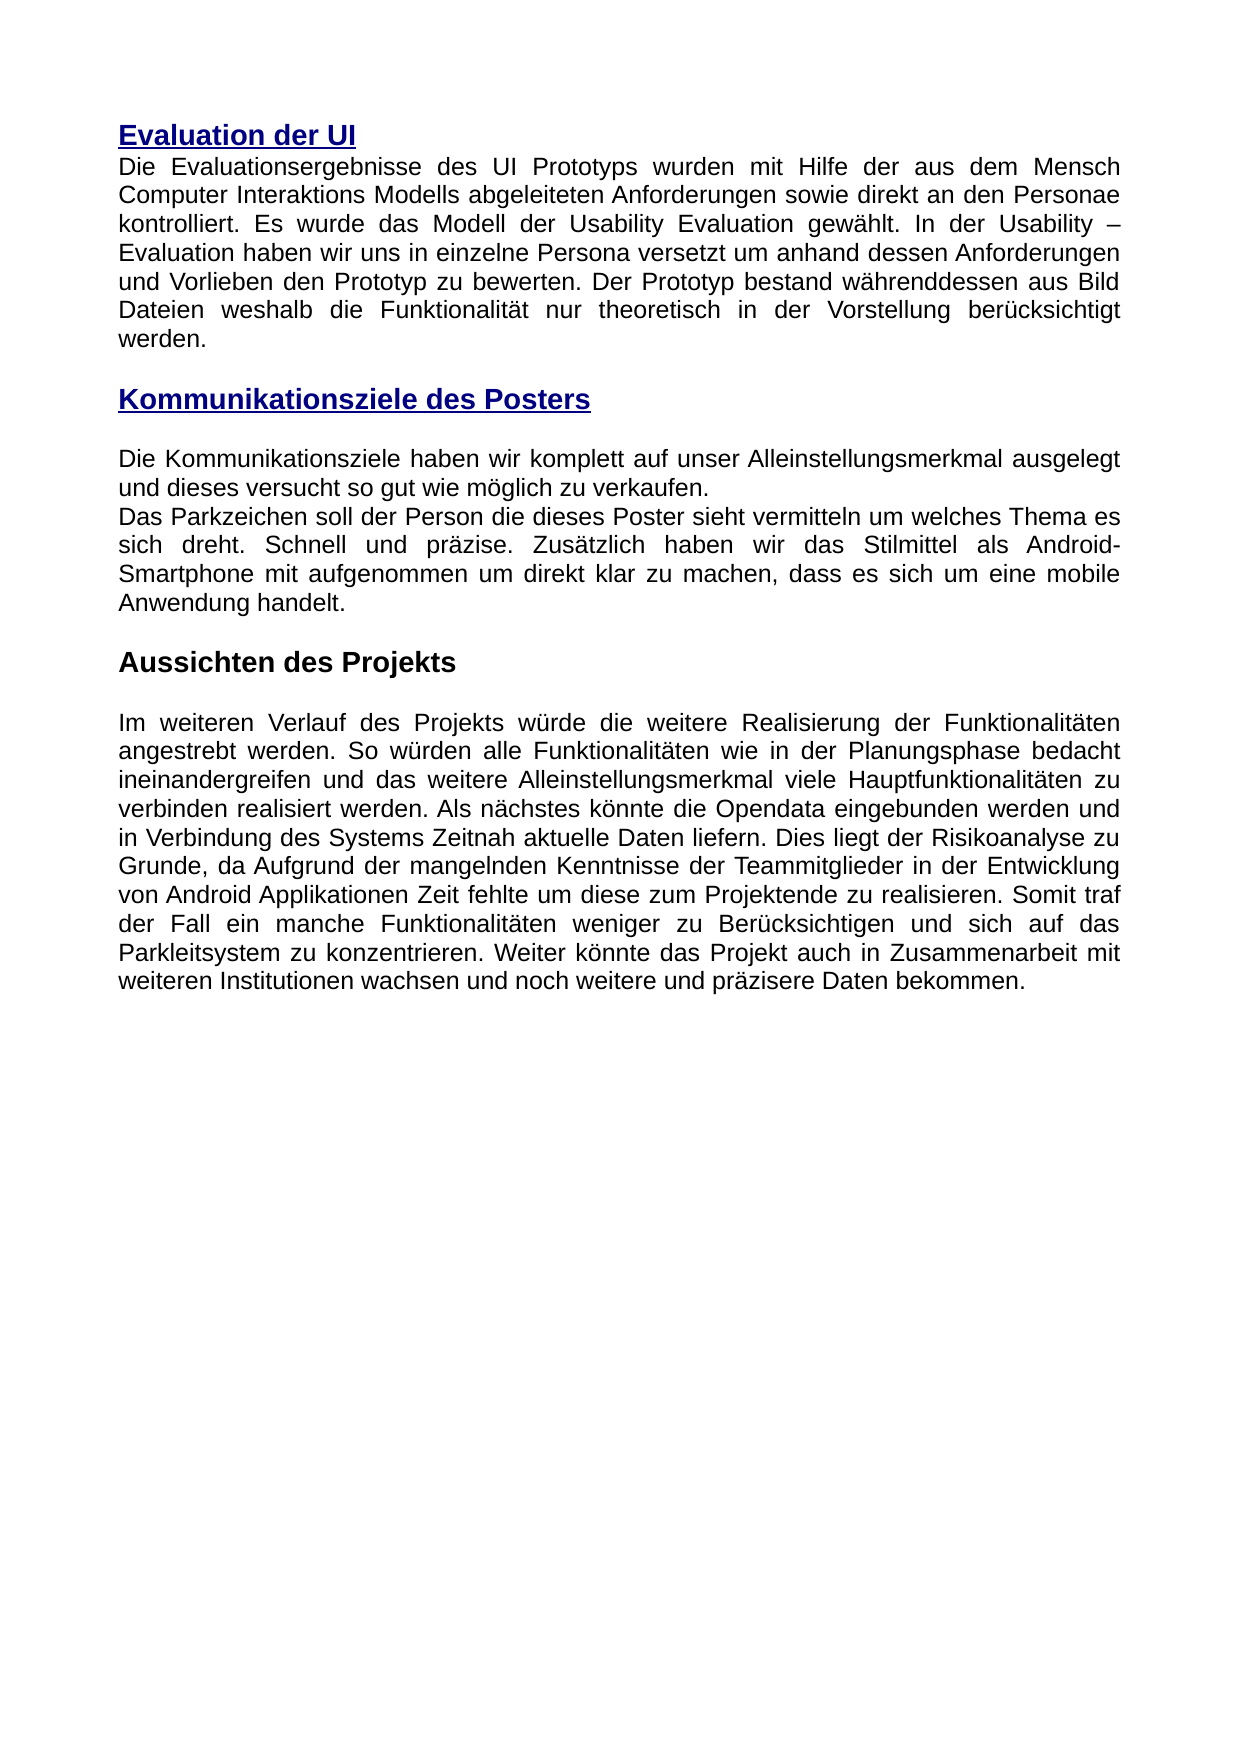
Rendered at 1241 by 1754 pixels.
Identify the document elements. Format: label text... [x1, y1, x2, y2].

subtitle Im weiteren Verlauf des Projekts würde die weitere Realisierung der Funktionalitäten angestrebt werden. So würden alle Funktionalitäten wie in der Planungsphase bedacht ineinandergreifen und das weitere Alleinstellungsmerkmal viele Hauptfunktionalitäten zu verbinden realisiert werden. Als nächstes könnte die Opendata eingebunden werden und in Verbindung des Systems Zeitnah aktuelle Daten liefern. Dies liegt der Risikoanalyse zu Grunde, da Aufgrund der mangelnden Kenntnisse der Teammitglieder in der Entwicklung von Android Applikationen Zeit fehlte um diese zum Projektende zu realisieren. Somit traf der Fall ein manche Funktionalitäten weniger zu Berücksichtigen und sich auf das Parkleitsystem zu konzentrieren. Weiter könnte das Projekt auch in Zusammenarbeit mit weiteren Institutionen wachsen und noch weitere und präzisere Daten bekommen. [118, 707, 1122, 995]
subtitle Das Parkzeichen soll der Person die dieses Poster sieht vermitteln um welches Thema es sich dreht. Schnell und präzise. Zusätzlich haben wir das Stilmittel als Android-Smartphone mit aufgenommen um direkt klar zu machen, dass es sich um eine mobile Anwendung handelt. [118, 501, 1122, 616]
subtitle Kommunikationsziele des Posters [118, 382, 1122, 415]
subtitle Die Evaluationsergebnisse des UI Prototyps wurden mit Hilfe der aus dem Mensch Computer Interaktions Modells abgeleiteten Anforderungen sowie direkt an den Personae kontrolliert. Es wurde das Modell der Usability Evaluation gewählt. In der Usability – Evaluation haben wir uns in einzelne Persona versetzt um anhand dessen Anforderungen und Vorlieben den Prototyp zu bewerten. Der Prototyp bestand währenddessen aus Bild Dateien weshalb die Funktionalität nur theoretisch in der Vorstellung berücksichtigt werden. [118, 152, 1122, 353]
text Evaluation der UI [118, 118, 1122, 152]
subtitle Aussichten des Projekts [118, 645, 1122, 679]
subtitle Die Kommunikationsziele haben wir komplett auf unser Alleinstellungsmerkmal ausgelegt und dieses versucht so gut wie möglich zu verkaufen. [118, 444, 1122, 501]
